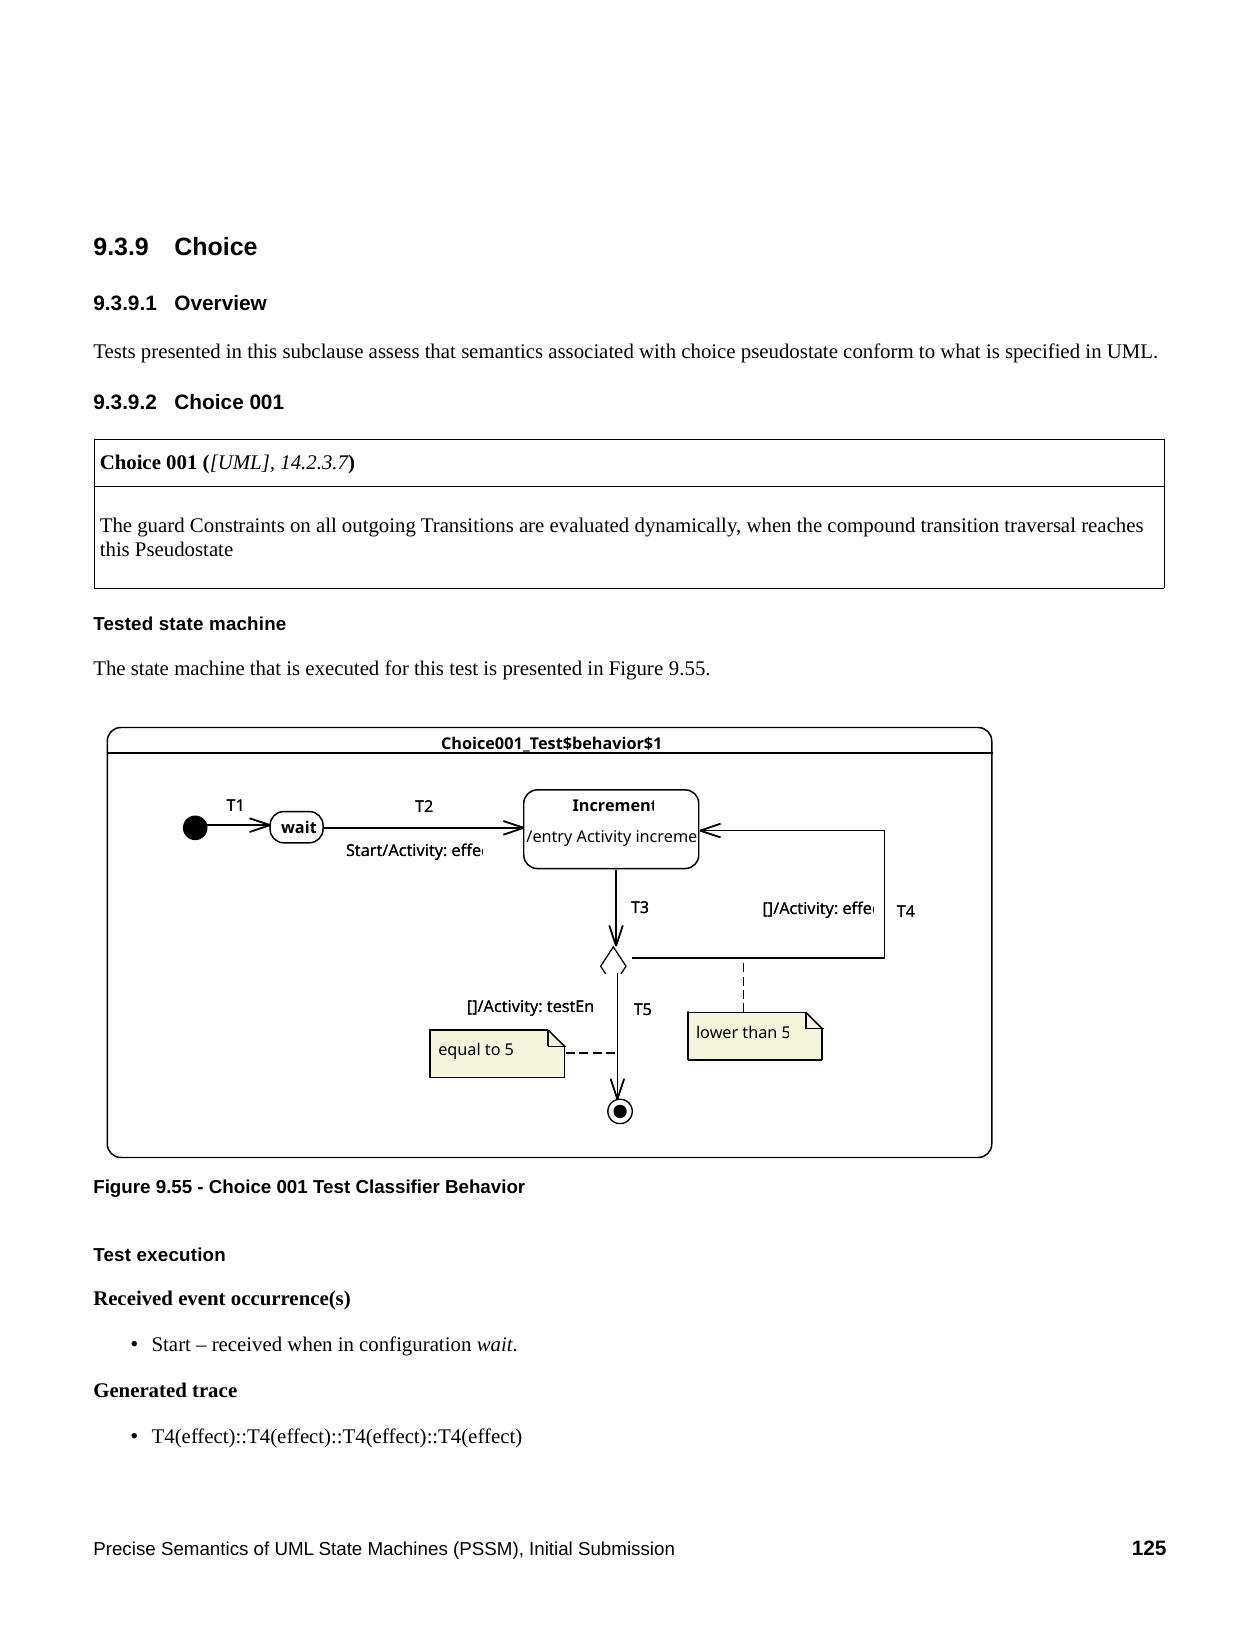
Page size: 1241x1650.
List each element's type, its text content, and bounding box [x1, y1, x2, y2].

subtitle Choice 001 [93, 388, 1164, 413]
text Tests presented in this subclause assess that semantics associated with choice pseudostate conform to what is specified in UML. [93, 339, 1164, 363]
table_header Choice 001 ([UML], 14.2.3.7) [95, 440, 1164, 486]
table_cell The guard Constraints on all outgoing Transitions are evaluated dynamically, when the compound transition traversal reaches this Pseudostate [95, 487, 1164, 588]
list Start – received when in configuration wait. [131, 1331, 1164, 1356]
list T4(effect)::T4(effect)::T4(effect)::T4(effect) [131, 1423, 1164, 1448]
text The state machine that is executed for this test is presented in Figure 9.55. [93, 656, 1164, 680]
subtitle Choice [93, 231, 1164, 260]
subtitle Tested state machine [93, 613, 1164, 634]
text Received event occurrence(s) [93, 1286, 1164, 1310]
subtitle Test execution [93, 1244, 1164, 1265]
subtitle Overview [93, 289, 1164, 314]
text Generated trace [93, 1377, 1164, 1402]
text Figure 9.55 - Choice 001 Test Classifier Behavior [93, 713, 1007, 1198]
